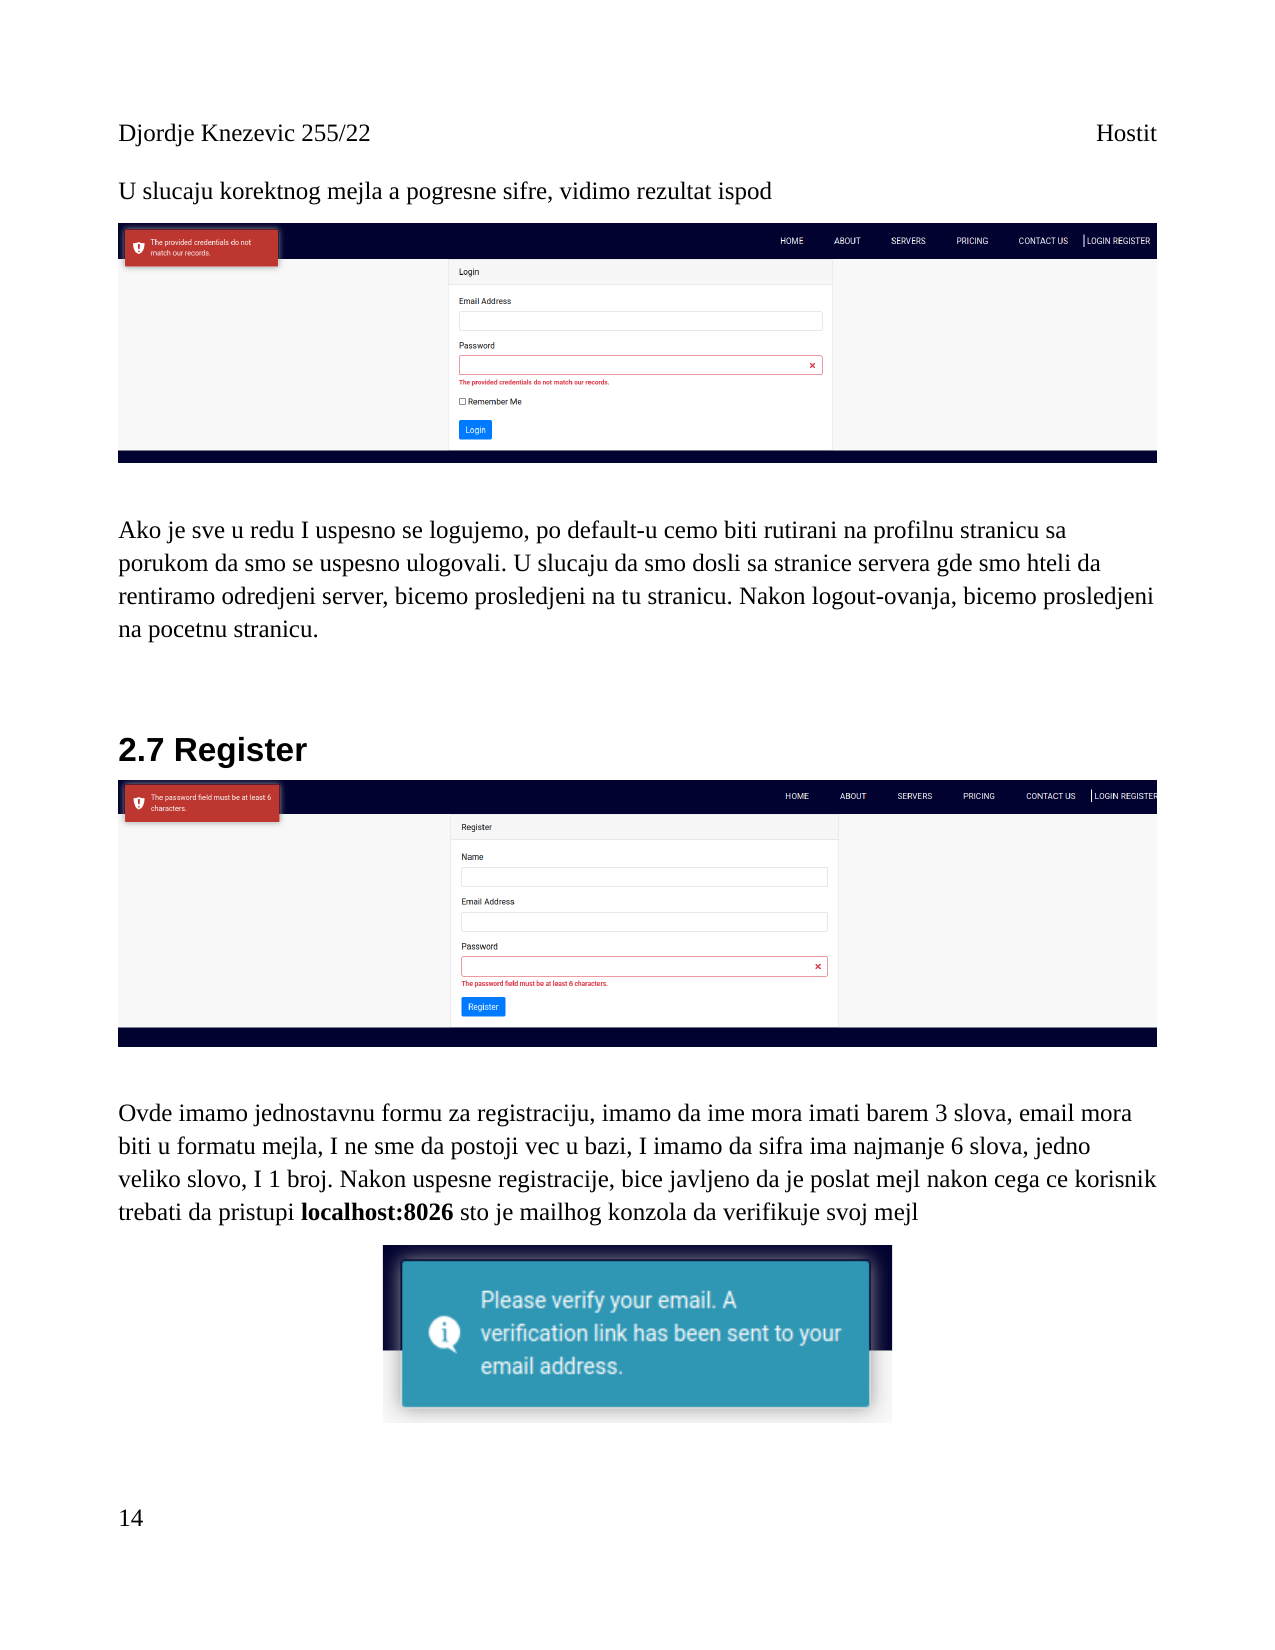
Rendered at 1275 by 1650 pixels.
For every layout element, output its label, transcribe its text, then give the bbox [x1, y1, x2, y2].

text Ovde imamo jednostavnu formu za registraciju, imamo da ime mora imati barem 3 slova, email mora biti u formatu mejla, I ne sme da postoji vec u bazi, I imamo da sifra ima najmanje 6 slova, jedno veliko slovo, I 1 broj. Nakon uspesne registracije, bice javljeno da je poslat mejl nakon cega ce korisnik trebati da pristupi localhost:8026 sto je mailhog konzola da verifikuje svoj mejl [118, 1098, 1157, 1226]
text Ako je sve u redu I uspesno se logujemo, po default-u cemo biti rutirani na profilnu stranicu sa porukom da smo se uspesno ulogovali. U slucaju da smo dosli sa stranice servera gde smo hteli da rentiramo odredjeni server, bicemo prosledjeni na tu stranicu. Nakon logout-ovanja, bicemo prosledjeni na pocetnu stranicu. [118, 515, 1157, 643]
picture [118, 780, 1157, 1047]
text U slucaju korektnog mejla a pogresne sifre, vidimo rezultat ispod [118, 176, 1157, 205]
picture [118, 223, 1157, 463]
picture [382, 1245, 893, 1423]
subtitle 2.7 Register [118, 730, 1157, 768]
